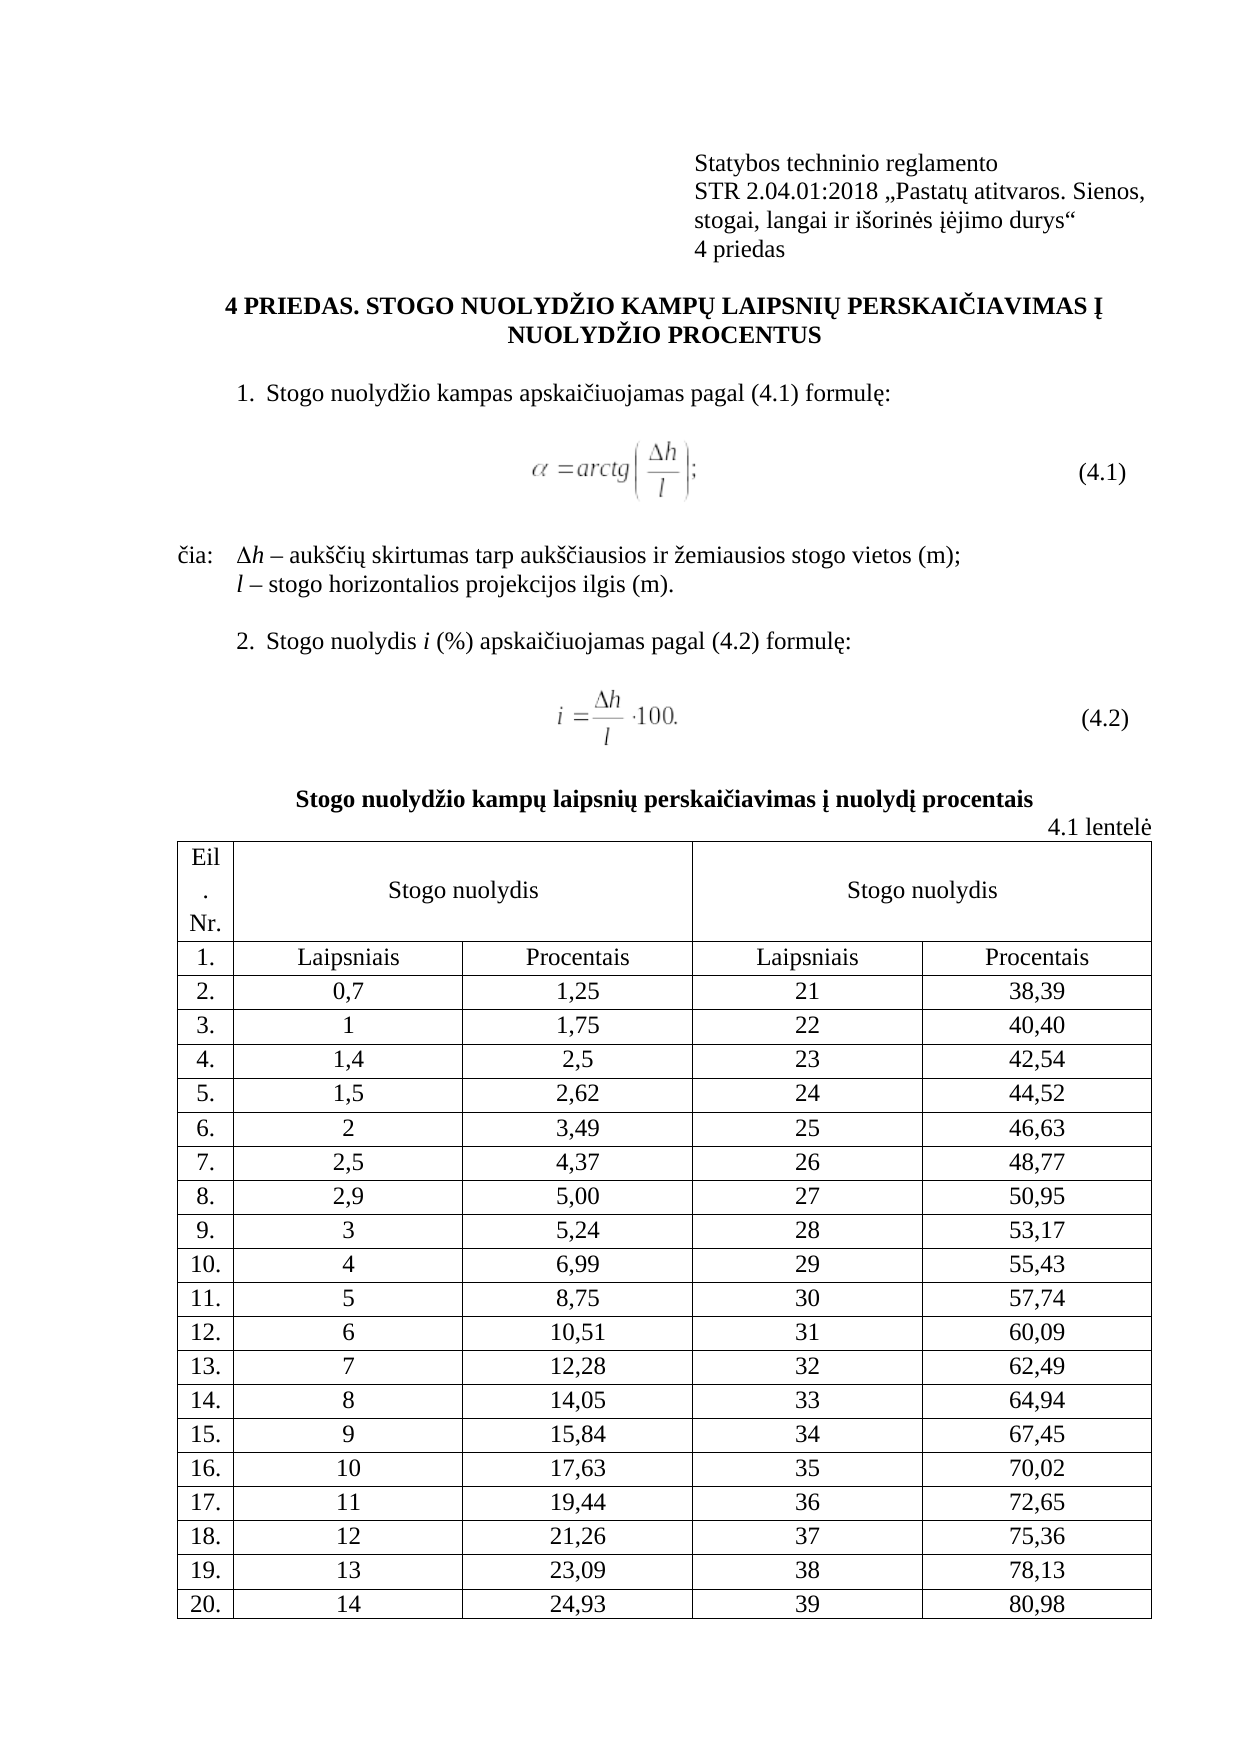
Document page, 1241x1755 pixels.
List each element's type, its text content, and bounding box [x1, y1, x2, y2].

table_cell 40,40 [923, 1010, 1151, 1043]
table_cell 48,77 [923, 1147, 1151, 1180]
table_cell 21 [693, 976, 922, 1009]
table_cell Procentais [923, 942, 1151, 975]
table_cell Laipsniais [234, 942, 462, 975]
table_cell 80,98 [923, 1590, 1151, 1618]
table_cell 5 [234, 1283, 462, 1316]
table_cell 9 [234, 1419, 462, 1452]
table_cell 16. [178, 1453, 233, 1486]
table_cell 35 [693, 1453, 922, 1486]
text 1. Stogo nuolydžio kampas apskaičiuojamas pagal (4.1) formulę: [236, 378, 1152, 406]
table_cell 1,4 [234, 1045, 462, 1077]
table_cell 13. [178, 1351, 233, 1384]
table_cell 38 [693, 1555, 922, 1588]
table_cell 31 [693, 1317, 922, 1350]
table_cell 19,44 [463, 1487, 692, 1520]
table_cell 33 [693, 1385, 922, 1418]
table_cell 8. [178, 1181, 233, 1214]
table_cell 3 [234, 1215, 462, 1248]
table_cell 10 [234, 1453, 462, 1486]
table_cell 21,26 [463, 1521, 692, 1554]
table_cell 11. [178, 1283, 233, 1316]
text 4 priedas [694, 234, 1152, 263]
table_cell 4,37 [463, 1147, 692, 1180]
table_cell 34 [693, 1419, 922, 1452]
table_cell 4. [178, 1045, 233, 1077]
table_cell 3. [178, 1010, 233, 1043]
table_cell 23 [693, 1045, 922, 1077]
table_cell 60,09 [923, 1317, 1151, 1350]
table_cell 13 [234, 1555, 462, 1588]
table_cell 24,93 [463, 1590, 692, 1618]
text l – stogo horizontalios projekcijos ilgis (m). [236, 569, 1152, 597]
table_cell 5,24 [463, 1215, 692, 1248]
table_cell 26 [693, 1147, 922, 1180]
table_cell 2,62 [463, 1079, 692, 1112]
text 2. Stogo nuolydis i (%) apskaičiuojamas pagal (4.2) formulę: [236, 626, 1152, 655]
table_cell 1,5 [234, 1079, 462, 1112]
table_cell 14 [234, 1590, 462, 1618]
table_cell 4 [234, 1249, 462, 1282]
table_cell 14,05 [463, 1385, 692, 1418]
table_cell 17,63 [463, 1453, 692, 1486]
table_header (4.2) [1058, 684, 1152, 755]
table_cell 72,65 [923, 1487, 1151, 1520]
table_cell 62,49 [923, 1351, 1151, 1384]
table_cell 0,7 [234, 976, 462, 1009]
table_header Stogo nuolydis [234, 842, 692, 941]
text 4.1 lentelė [177, 812, 1152, 841]
table_cell 11 [234, 1487, 462, 1520]
table_cell 75,36 [923, 1521, 1151, 1554]
table_cell 19. [178, 1555, 233, 1588]
table_cell 37 [693, 1521, 922, 1554]
table_cell 27 [693, 1181, 922, 1214]
table_cell 5,00 [463, 1181, 692, 1214]
table_cell 12 [234, 1521, 462, 1554]
table_cell 14. [178, 1385, 233, 1418]
table_cell 12. [178, 1317, 233, 1350]
subtitle 4 priedas. Stogo nuolydžio kampų laipsnių perskaičiavimas į nuolydžio procentus [177, 291, 1152, 349]
table_cell 39 [693, 1590, 922, 1618]
table_cell 25 [693, 1113, 922, 1146]
text čia: h – aukščių skirtumas tarp aukščiausios ir žemiausios stogo vietos (m); [177, 540, 1152, 569]
table_cell 2,9 [234, 1181, 462, 1214]
table_header [177, 684, 1058, 755]
table_cell 8 [234, 1385, 462, 1418]
table_cell 67,45 [923, 1419, 1151, 1452]
table_cell 50,95 [923, 1181, 1151, 1214]
table_header Eil. Nr. [178, 842, 233, 941]
table_cell 7. [178, 1147, 233, 1180]
table_cell 38,39 [923, 976, 1151, 1009]
table_cell 17. [178, 1487, 233, 1520]
table_cell 1,25 [463, 976, 692, 1009]
table_cell 2. [178, 976, 233, 1009]
table_header [177, 435, 1053, 511]
table_cell 10. [178, 1249, 233, 1282]
table_cell 2 [234, 1113, 462, 1146]
table_header Stogo nuolydis [693, 842, 1151, 941]
table_cell 28 [693, 1215, 922, 1248]
table_cell 18. [178, 1521, 233, 1554]
table_cell 32 [693, 1351, 922, 1384]
table_cell 30 [693, 1283, 922, 1316]
table_cell 3,49 [463, 1113, 692, 1146]
table_cell 36 [693, 1487, 922, 1520]
text STR 2.04.01:2018 „Pastatų atitvaros. Sienos, stogai, langai ir išorinės įėjimo durys“ [694, 176, 1152, 234]
table_cell 44,52 [923, 1079, 1151, 1112]
table_cell Procentais [463, 942, 692, 975]
table_cell 10,51 [463, 1317, 692, 1350]
table_cell 6 [234, 1317, 462, 1350]
table_cell 24 [693, 1079, 922, 1112]
table_cell 6. [178, 1113, 233, 1146]
table_cell 78,13 [923, 1555, 1151, 1588]
table_cell 2,5 [234, 1147, 462, 1180]
table_cell 70,02 [923, 1453, 1151, 1486]
table_cell 7 [234, 1351, 462, 1384]
table_cell 9. [178, 1215, 233, 1248]
table_cell 15,84 [463, 1419, 692, 1452]
table_cell 2,5 [463, 1045, 692, 1077]
table_cell 57,74 [923, 1283, 1151, 1316]
table_cell 53,17 [923, 1215, 1151, 1248]
table_cell 1. [178, 942, 233, 975]
table_cell 15. [178, 1419, 233, 1452]
table_cell 64,94 [923, 1385, 1151, 1418]
table_cell 29 [693, 1249, 922, 1282]
table_cell 1 [234, 1010, 462, 1043]
table_cell 1,75 [463, 1010, 692, 1043]
table_cell 42,54 [923, 1045, 1151, 1077]
table_cell 6,99 [463, 1249, 692, 1282]
table_cell 8,75 [463, 1283, 692, 1316]
table_cell 22 [693, 1010, 922, 1043]
text Statybos techninio reglamento [694, 148, 1152, 176]
table_cell 46,63 [923, 1113, 1151, 1146]
table_cell Laipsniais [693, 942, 922, 975]
text Stogo nuolydžio kampų laipsnių perskaičiavimas į nuolydį procentais [177, 784, 1152, 812]
table_cell 55,43 [923, 1249, 1151, 1282]
table_cell 5. [178, 1079, 233, 1112]
table_cell 20. [178, 1590, 233, 1618]
table_cell 12,28 [463, 1351, 692, 1384]
table_header (4.1) [1053, 435, 1152, 511]
table_cell 23,09 [463, 1555, 692, 1588]
